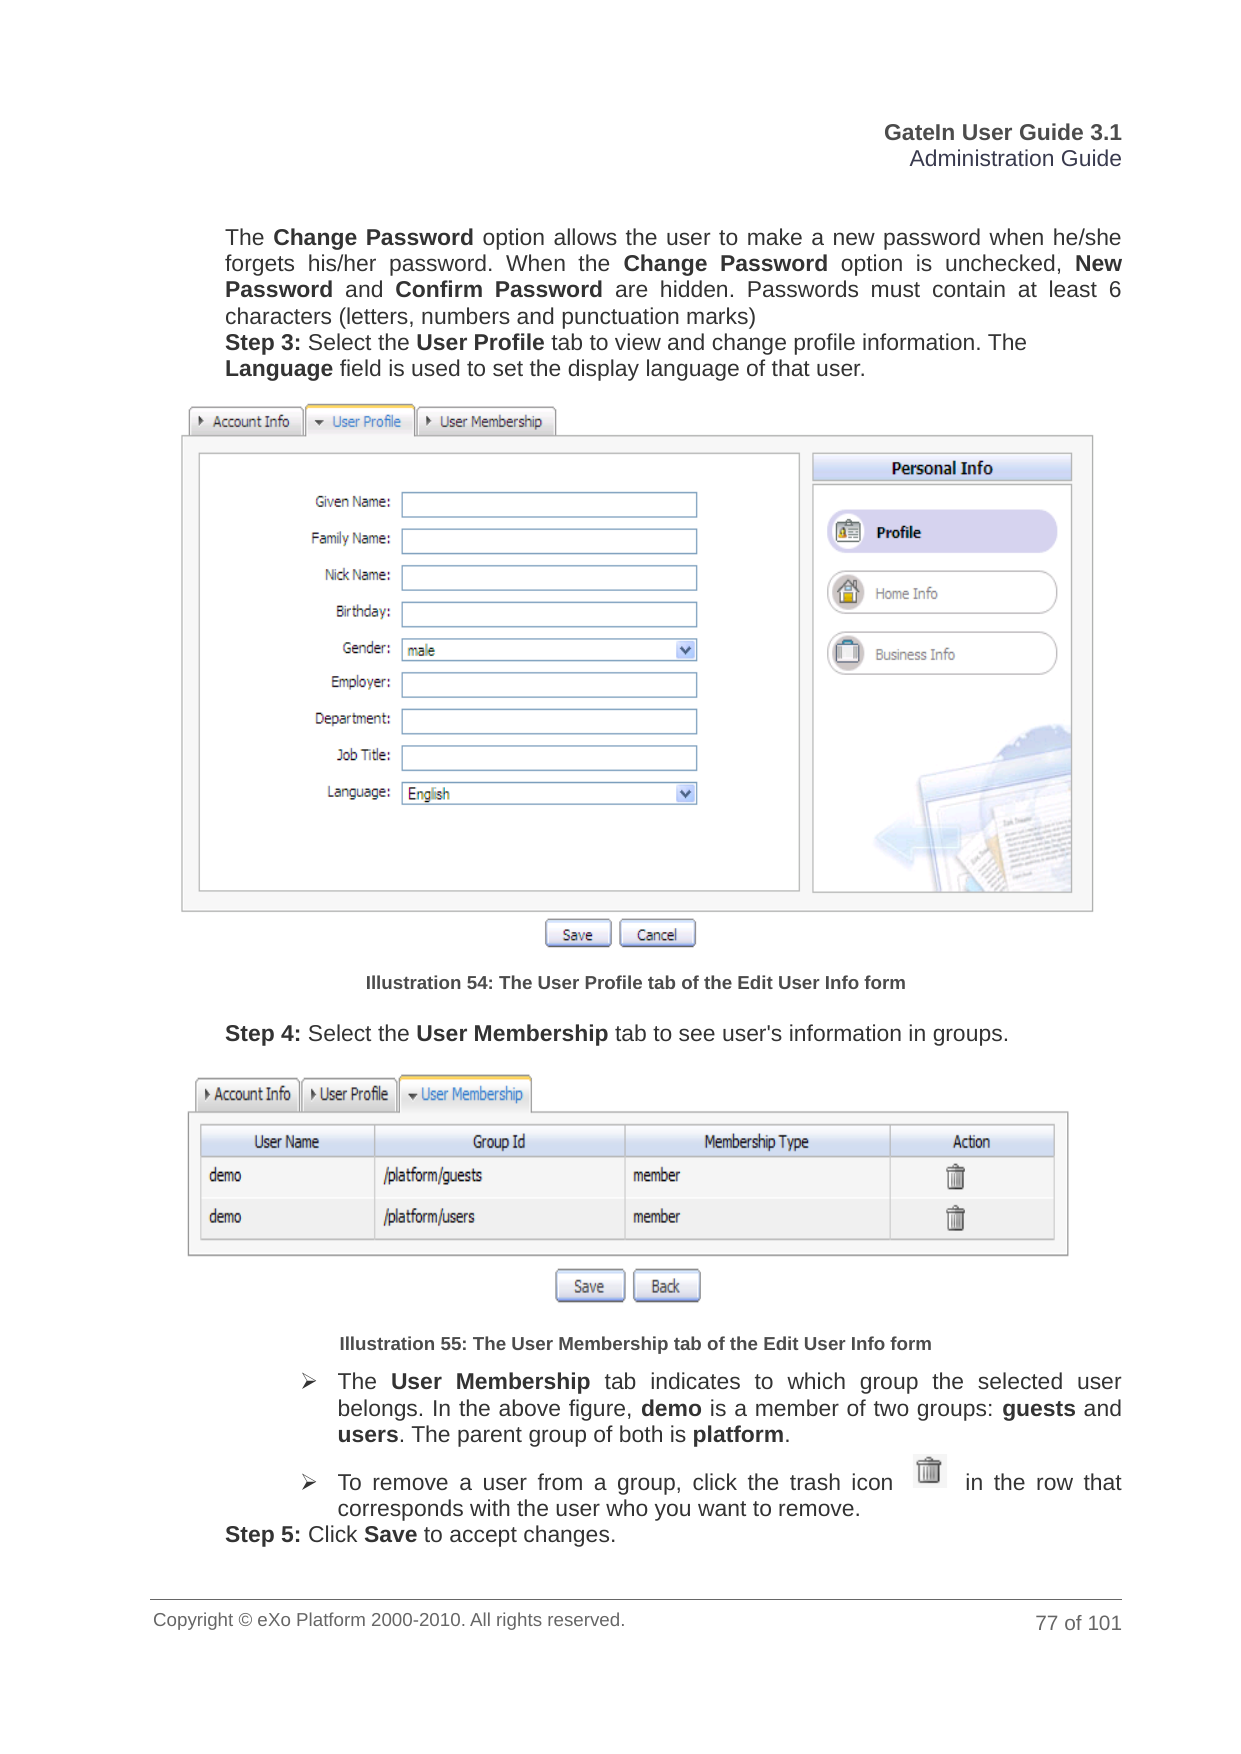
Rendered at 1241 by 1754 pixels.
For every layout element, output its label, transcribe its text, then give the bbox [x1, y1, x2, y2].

picture [179, 400, 1097, 950]
list To remove a user from a group, click the trash icon in the row that corresponds with the user who you want to remove. [300, 1447, 1122, 1521]
picture [912, 1454, 948, 1488]
list Step 5: Click Save to accept changes. [187, 1521, 1122, 1548]
list The User Membership tab indicates to which group the selected user belongs. In the above figure, demo is a member of two groups: guests and users. The parent group of both is platform. [183, 1046, 1122, 1447]
list Illustration 55: The User Membership tab of the Edit User Info form [183, 1312, 1089, 1354]
list Illustration 54: The User Profile tab of the Edit User Info form [173, 950, 1099, 993]
list Step 3: Select the User Profile tab to view and change profile information. The Language field is used to set the display language of that user. [187, 329, 1122, 382]
list Step 4: Select the User Membership tab to see user's information in groups. [187, 1019, 1122, 1046]
list The Change Password option allows the user to make a new password when he/she forgets his/her password. When the Change Password option is unchecked, New Password and Confirm Password are hidden. Passwords must contain at least 6 characters (letters, numbers and punctuation marks) [187, 223, 1122, 329]
picture [183, 1067, 1071, 1312]
